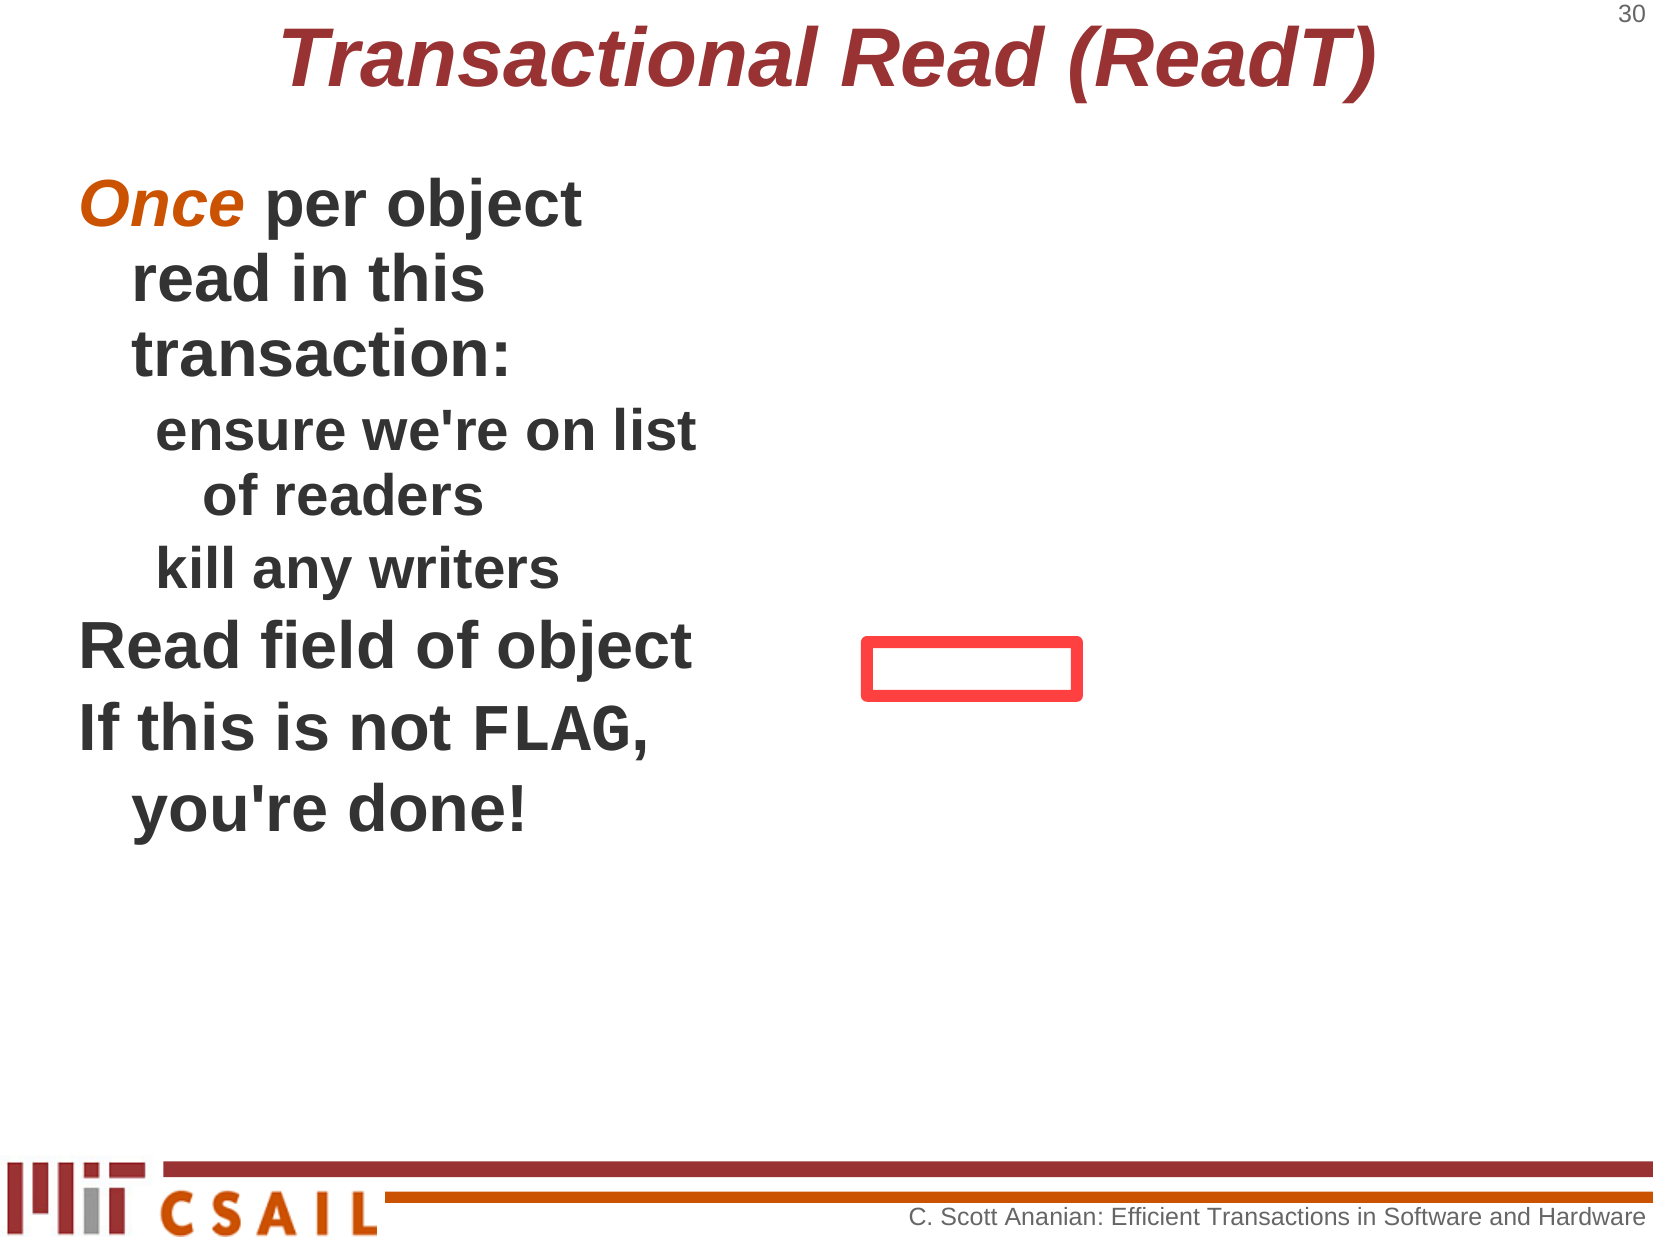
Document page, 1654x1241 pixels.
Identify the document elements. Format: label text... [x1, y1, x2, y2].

title Transactional Read (ReadT) [121, 0, 1534, 115]
list Once per object read in this transaction: ensure we're on list of readers kill any writers Read field of object If this is not FLAG, you're done! [61, 166, 726, 1147]
picture [0, 1155, 377, 1237]
picture [819, 202, 1564, 834]
